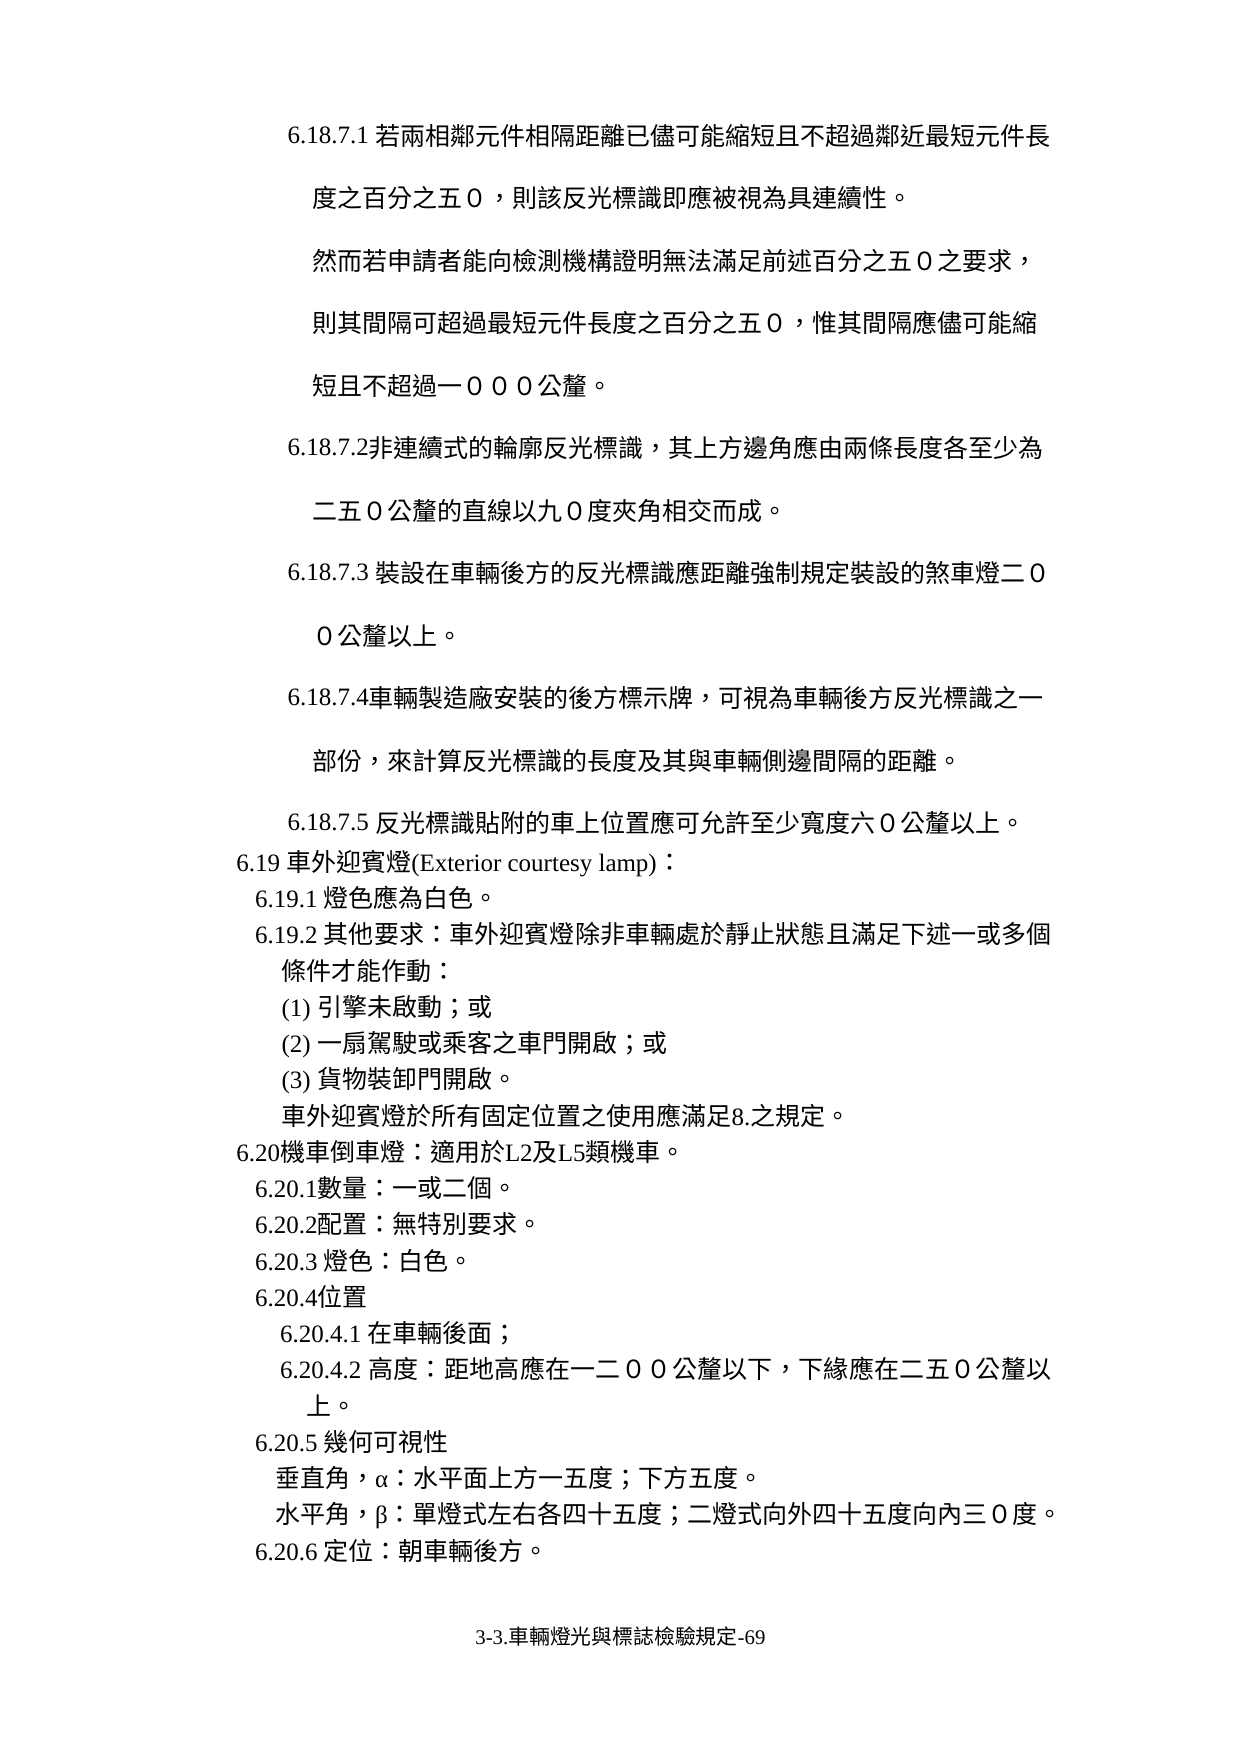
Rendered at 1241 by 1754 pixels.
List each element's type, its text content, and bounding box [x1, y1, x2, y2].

text 6.20.4位置 [255, 1277, 1053, 1314]
text 6.20.2配置：無特別要求。 [255, 1205, 1053, 1241]
text 車外迎賓燈於所有固定位置之使用應滿足8.之規定。 [281, 1096, 1053, 1132]
text 6.18.7.3 裝設在車輛後方的反光標識應距離強制規定裝設的煞車燈二００公釐以上。 [287, 530, 1053, 655]
text (3) 貨物裝卸門開啟。 [281, 1060, 1053, 1096]
text 6.19.1 燈色應為白色。 [255, 879, 1053, 915]
text 6.20.6 定位：朝車輛後方。 [255, 1531, 1053, 1567]
text 6.20.3 燈色：白色。 [255, 1241, 1053, 1277]
text 6.18.7.1 若兩相鄰元件相隔距離已儘可能縮短且不超過鄰近最短元件長度之百分之五０，則該反光標識即應被視為具連續性。 [287, 92, 1053, 217]
text 6.20.4.2 高度：距地高應在一二００公釐以下，下緣應在二五０公釐以上。 [280, 1350, 1053, 1422]
text 然而若申請者能向檢測機構證明無法滿足前述百分之五０之要求，則其間隔可超過最短元件長度之百分之五０，惟其間隔應儘可能縮短且不超過一０００公釐。 [287, 217, 1053, 405]
text 垂直角，α：水平面上方一五度；下方五度。 [275, 1459, 1053, 1495]
text 6.20.1數量：一或二個。 [255, 1169, 1053, 1205]
text 6.19 車外迎賓燈(Exterior courtesy lamp)： [236, 842, 1053, 879]
text 6.18.7.5 反光標識貼附的車上位置應可允許至少寬度六０公釐以上。 [287, 780, 1053, 842]
text 水平角，β：單燈式左右各四十五度；二燈式向外四十五度向內三０度。 [275, 1495, 1053, 1531]
text 6.18.7.2非連續式的輪廓反光標識，其上方邊角應由兩條長度各至少為二五０公釐的直線以九０度夾角相交而成。 [287, 405, 1053, 530]
text 6.20.4.1 在車輛後面； [280, 1314, 1053, 1350]
text (2) 一扇駕駛或乘客之車門開啟；或 [281, 1024, 1053, 1060]
text 6.20機車倒車燈：適用於L2及L5類機車。 [236, 1132, 1053, 1169]
text 6.19.2 其他要求：車外迎賓燈除非車輛處於靜止狀態且滿足下述一或多個條件才能作動： [255, 915, 1053, 987]
text 6.20.5 幾何可視性 [255, 1422, 1053, 1459]
text (1) 引擎未啟動；或 [281, 987, 1053, 1024]
text 6.18.7.4車輛製造廠安裝的後方標示牌，可視為車輛後方反光標識之一部份，來計算反光標識的長度及其與車輛側邊間隔的距離。 [287, 655, 1053, 780]
